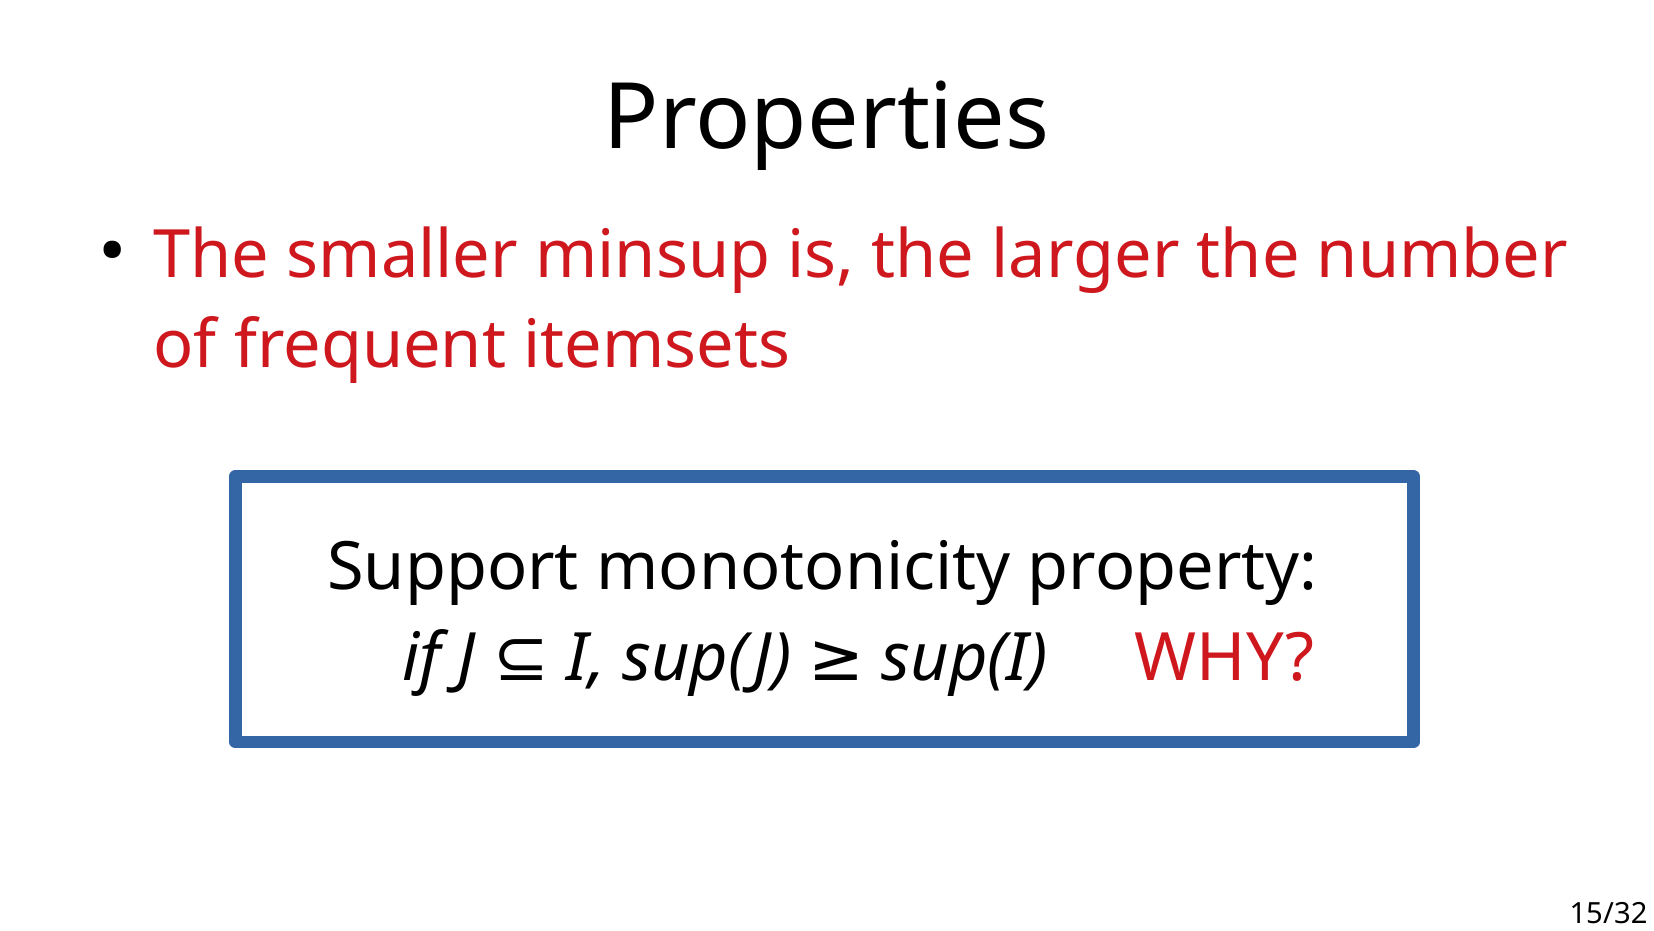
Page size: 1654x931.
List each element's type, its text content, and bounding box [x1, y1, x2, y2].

text_box Support monotonicity property: if J ⊆ I, sup(J) ≥ sup(I) WHY? [235, 476, 1414, 742]
list The smaller minsup is, the larger the number of frequent itemsets [82, 205, 1571, 424]
title Properties [82, 1, 1571, 205]
